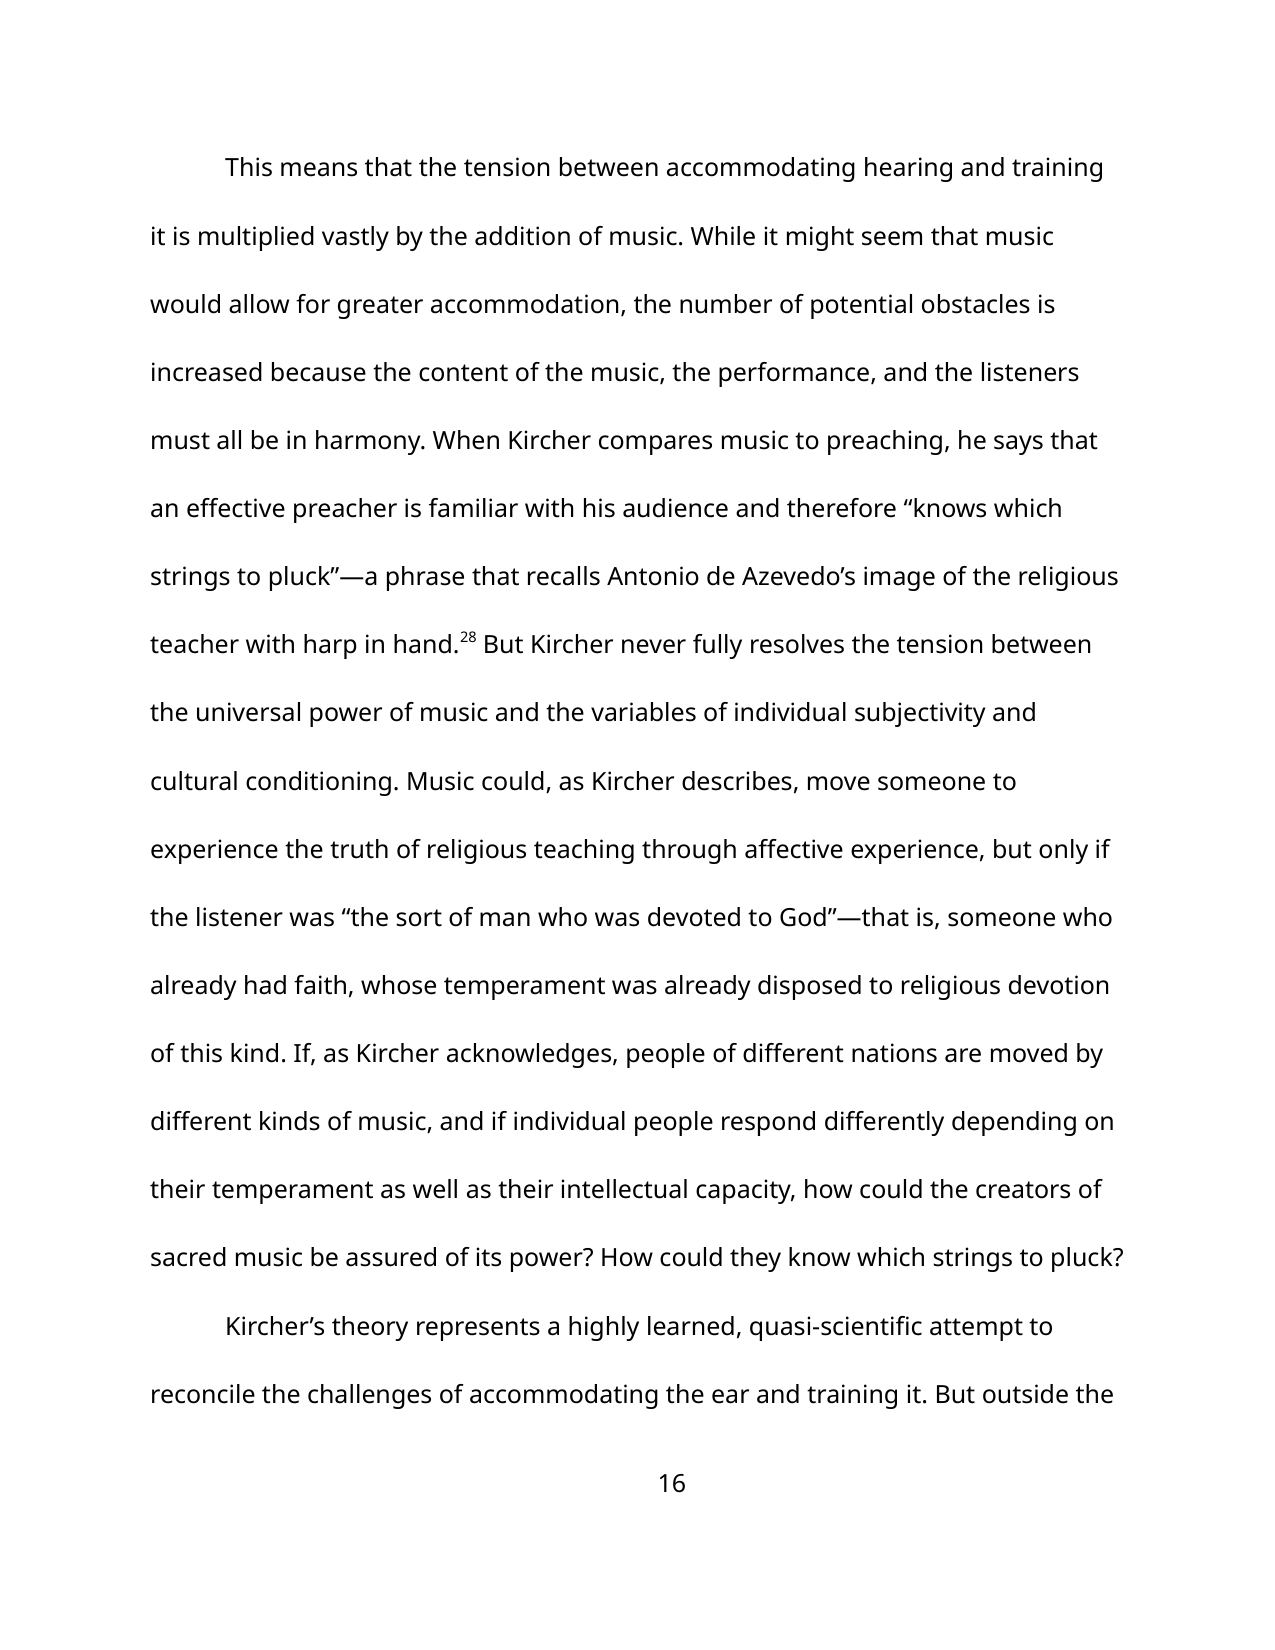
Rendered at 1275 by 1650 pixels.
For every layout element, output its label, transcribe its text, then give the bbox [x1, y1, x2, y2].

text Kircher’s theory represents a highly learned, quasi-scientific attempt to reconcile the challenges of accommodating the ear and training it. But outside the [150, 1308, 1125, 1410]
text This means that the tension between accommodating hearing and training it is multiplied vastly by the addition of music. While it might seem that music would allow for greater accommodation, the number of potential obstacles is increased because the content of the music, the performance, and the listeners must all be in harmony. When Kircher compares music to preaching, he says that an effective preacher is familiar with his audience and therefore “knows which strings to pluck”—a phrase that recalls Antonio de Azevedo’s image of the religious teacher with harp in hand. But Kircher never fully resolves the tension between the universal power of music and the variables of individual subjectivity and cultural conditioning. Music could, as Kircher describes, move someone to experience the truth of religious teaching through affective experience, but only if the listener was “the sort of man who was devoted to God”—that is, someone who already had faith, whose temperament was already disposed to religious devotion of this kind. If, as Kircher acknowledges, people of different nations are moved by different kinds of music, and if individual people respond differently depending on their temperament as well as their intellectual capacity, how could the creators of sacred music be assured of its power? How could they know which strings to pluck? [150, 150, 1125, 1274]
